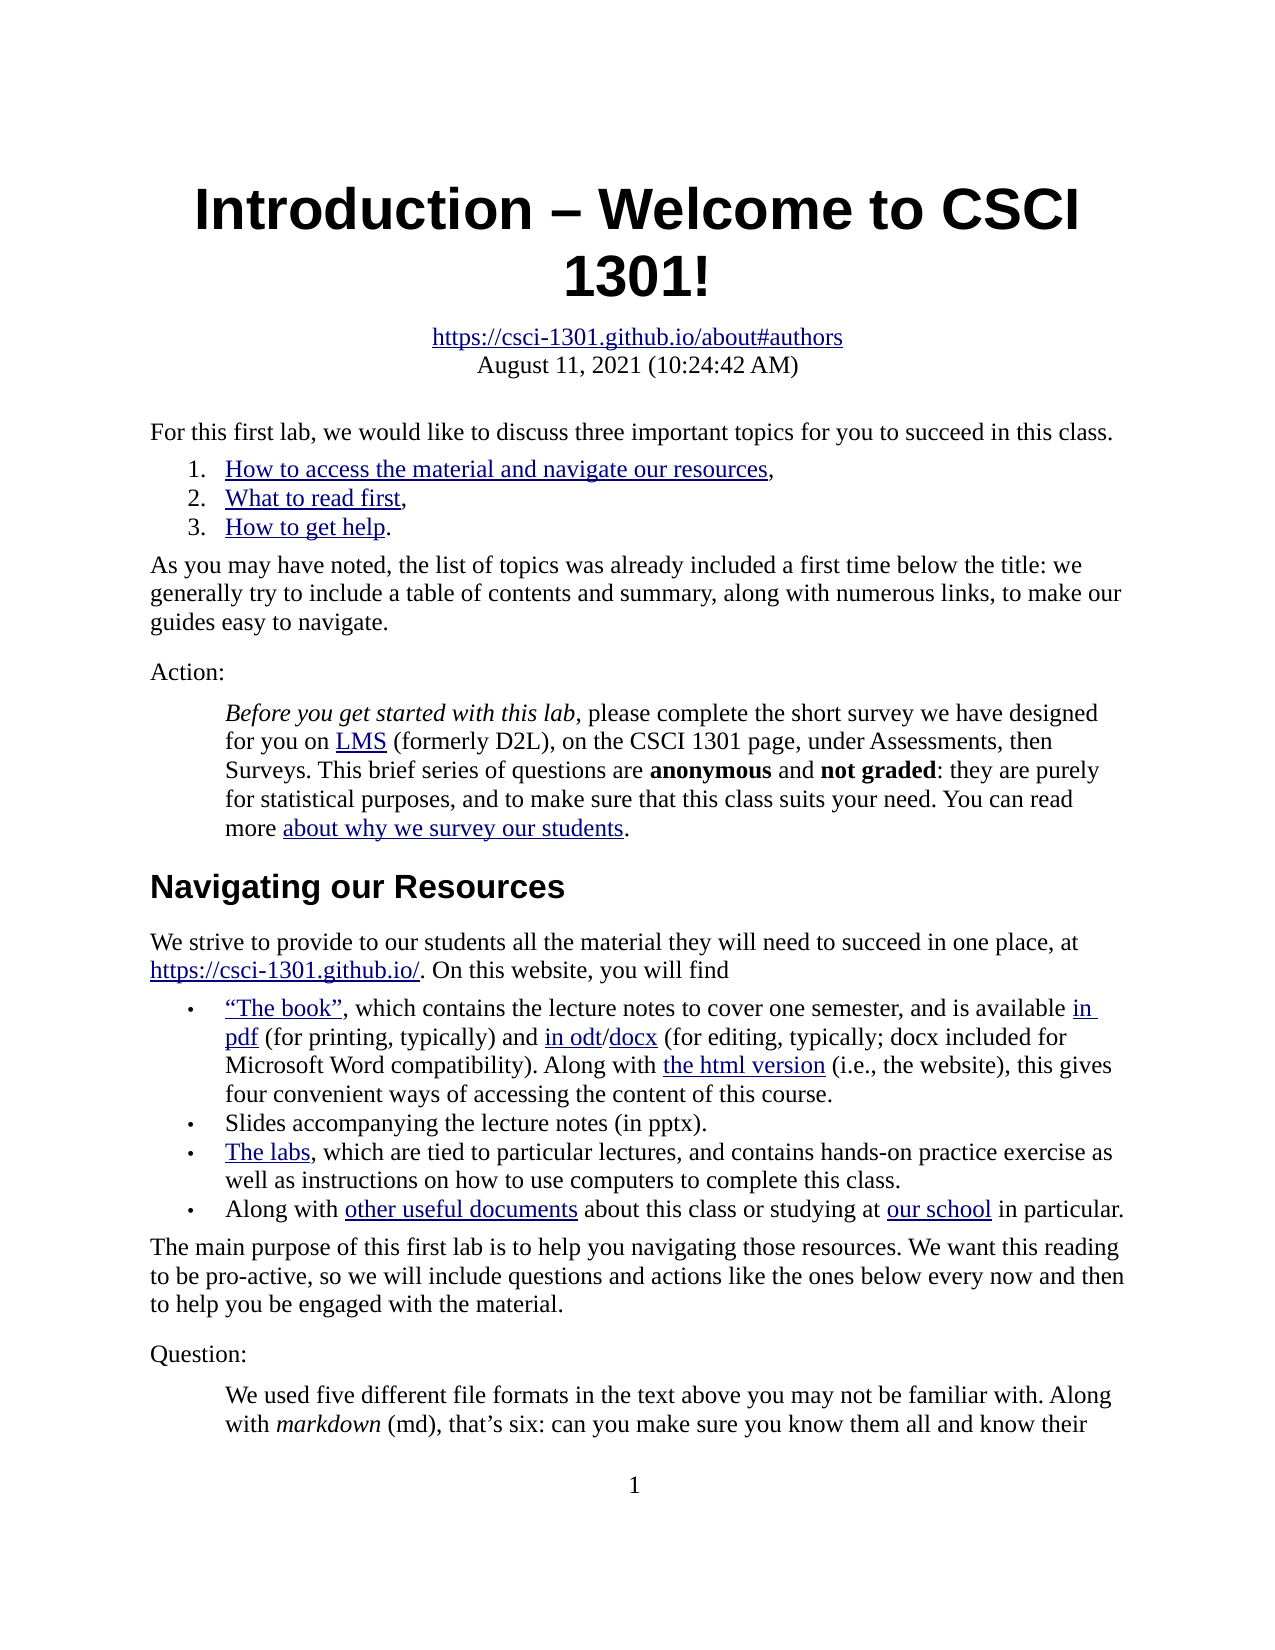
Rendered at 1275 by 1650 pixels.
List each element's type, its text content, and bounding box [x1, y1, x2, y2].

text We strive to provide to our students all the material they will need to succeed in one place, at https://csci-1301.github.io/. On this website, you will find [150, 927, 1125, 984]
list Along with other useful documents about this class or studying at our school in particular. [187, 1194, 1125, 1223]
text For this first lab, we would like to discuss three important topics for you to succeed in this class. [150, 417, 1125, 446]
text https://csci-1301.github.io/about#authors [150, 322, 1125, 350]
list What to read first, [187, 483, 1125, 512]
list The labs, which are tied to particular lectures, and contains hands-on practice exercise as well as instructions on how to use computers to complete this class. [187, 1137, 1125, 1194]
list How to access the material and navigate our resources, [187, 454, 1125, 483]
text Action: [150, 657, 1125, 686]
text The main purpose of this first lab is to help you navigating those resources. We want this reading to be pro-active, so we will include questions and actions like the ones below every now and then to help you be engaged with the material. [150, 1232, 1125, 1318]
list How to get help. [187, 512, 1125, 541]
text As you may have noted, the list of topics was already included a first time below the title: we generally try to include a table of contents and summary, along with numerous links, to make our guides easy to navigate. [150, 550, 1125, 636]
text Question: [150, 1339, 1125, 1368]
list Slides accompanying the lecture notes (in pptx). [187, 1108, 1125, 1137]
text We used five different file formats in the text above you may not be familiar with. Along with markdown (md), that’s six: can you make sure you know them all and know their [225, 1380, 1125, 1437]
subtitle Navigating our Resources [150, 866, 1125, 905]
title Introduction – Welcome to CSCI 1301! [150, 175, 1125, 309]
text August 11, 2021 (10:24:42 AM) [150, 350, 1125, 379]
list “The book”, which contains the lecture notes to cover one semester, and is available in pdf (for printing, typically) and in odt/docx (for editing, typically; docx included for Microsoft Word compatibility). Along with the html version (i.e., the website), this gives four convenient ways of accessing the content of this course. [187, 993, 1125, 1108]
text Before you get started with this lab, please complete the short survey we have designed for you on LMS (formerly D2L), on the CSCI 1301 page, under Assessments, then Surveys. This brief series of questions are anonymous and not graded: they are purely for statistical purposes, and to make sure that this class suits your need. You can read more about why we survey our students. [225, 698, 1125, 841]
